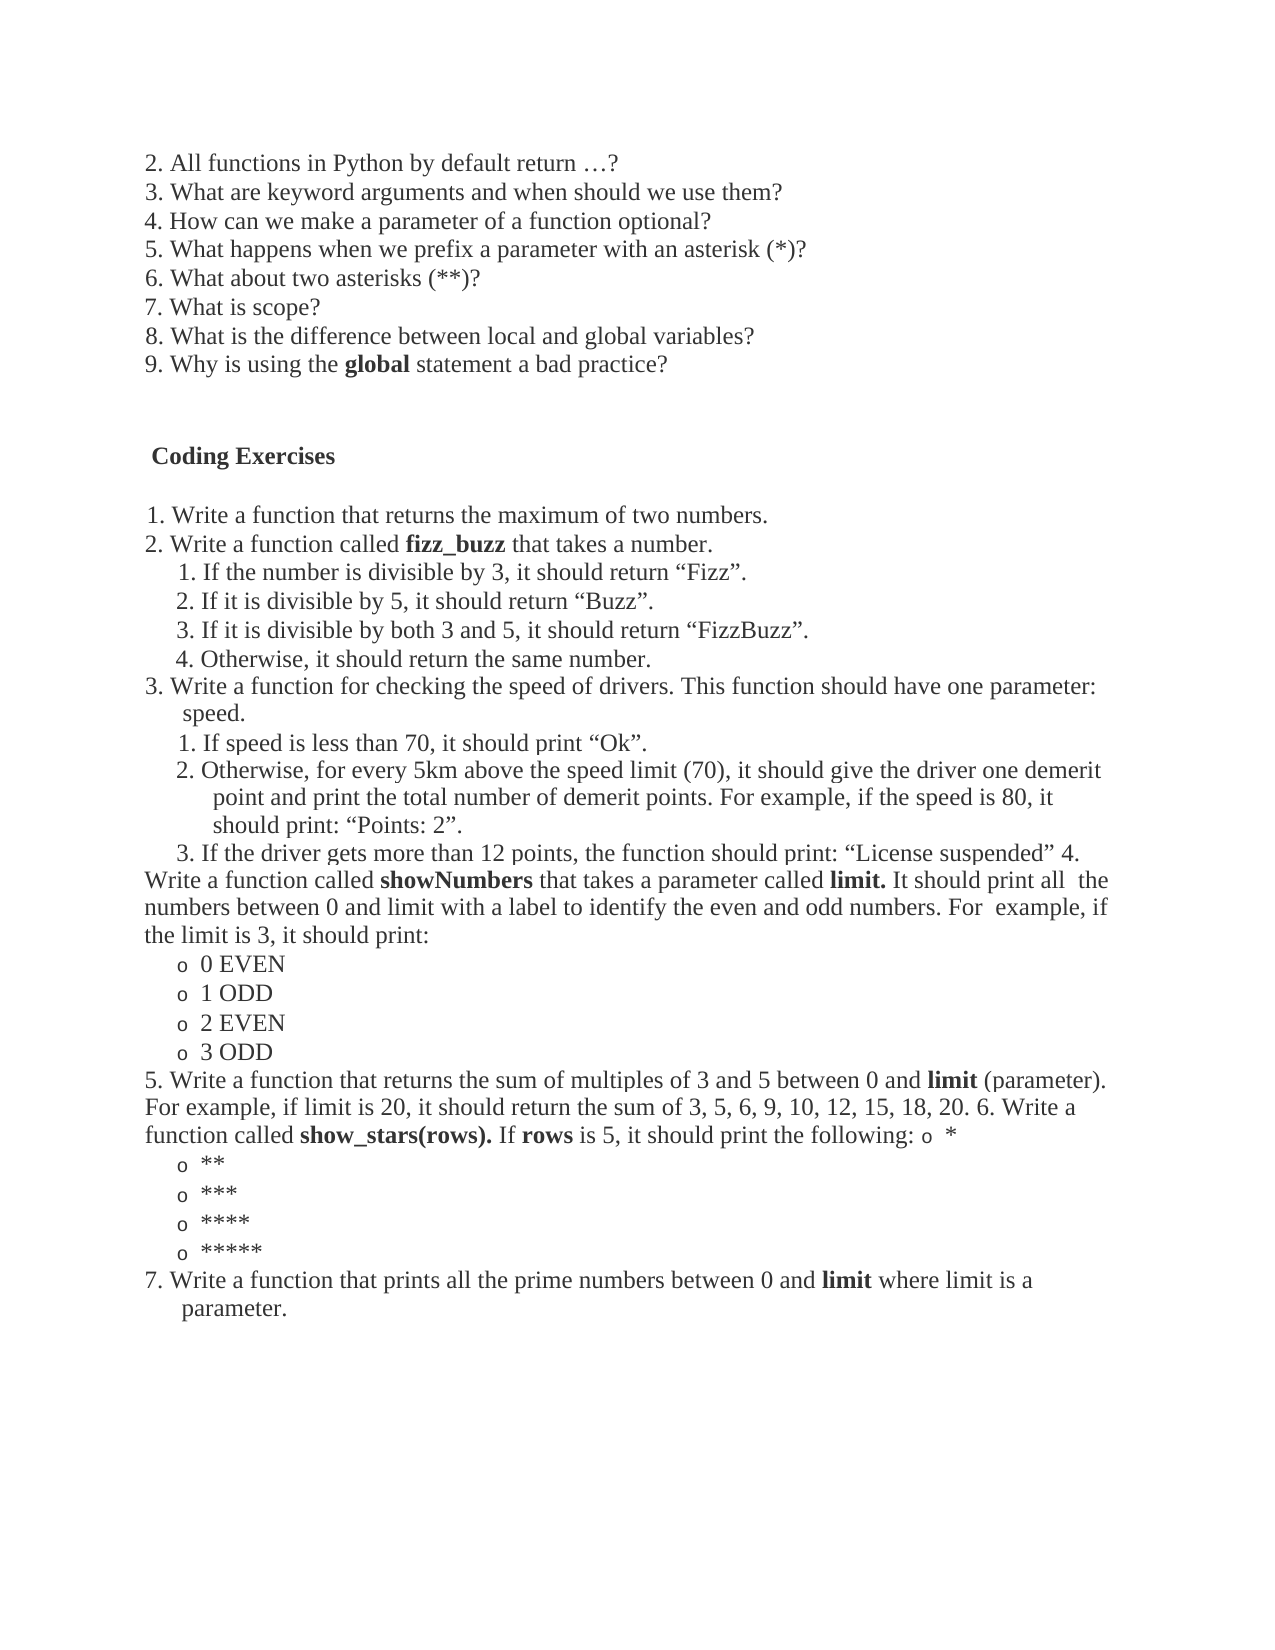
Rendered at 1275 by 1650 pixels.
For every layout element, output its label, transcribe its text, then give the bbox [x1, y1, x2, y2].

text 7. Write a function that prints all the prime numbers between 0 and limit where limit is a parameter. [144, 1267, 1052, 1321]
text 2. Otherwise, for every 5km above the speed limit (70), it should give the driver one demerit point and print the total number of demerit points. For example, if the speed is 80, it should print: “Points: 2”. [176, 756, 1119, 838]
text 3. If it is divisible by both 3 and 5, it should return “FizzBuzz”. [176, 615, 1124, 644]
text 8. What is the difference between local and global variables? [145, 321, 1124, 349]
text 2. Write a function called fizz_buzz that takes a number. [144, 529, 1124, 557]
text 1. If the number is divisible by 3, it should return “Fizz”. [178, 557, 1124, 586]
text 4. Otherwise, it should return the same number. [175, 644, 1124, 672]
text o **** [176, 1208, 1124, 1237]
text 5. Write a function that returns the sum of multiples of 3 and 5 between 0 and limit (parameter). For example, if limit is 20, it should return the sum of 3, 5, 6, 9, 10, 12, 15, 18, 20. 6. Write a function called show_stars(rows). If rows is 5, it should print the following: o * [144, 1066, 1124, 1149]
text Coding Exercises [151, 441, 1124, 469]
text 3. If the driver gets more than 12 points, the function should print: “License suspended” 4. Write a function called showNumbers that takes a parameter called limit. It should print all the numbers between 0 and limit with a label to identify the even and odd numbers. For example, if the limit is 3, it should print: [144, 839, 1109, 949]
text 6. What about two asterisks (**)? [145, 263, 1124, 292]
text 1. If speed is less than 70, it should print “Ok”. [178, 728, 1124, 756]
text 2. If it is divisible by 5, it should return “Buzz”. [176, 586, 1124, 615]
text o 2 EVEN [176, 1008, 1124, 1037]
text 3. Write a function for checking the speed of drivers. This function should have one parameter: speed. [145, 672, 1114, 727]
text 7. What is scope? [144, 292, 1124, 321]
text 2. All functions in Python by default return …? [144, 148, 1124, 177]
text o 1 ODD [176, 978, 1124, 1008]
text 9. Why is using the global statement a bad practice? [144, 349, 1124, 378]
text o 3 ODD [176, 1037, 1124, 1066]
text 5. What happens when we prefix a parameter with an asterisk (*)? [144, 234, 1124, 263]
text o 0 EVEN [176, 949, 1124, 978]
text o ***** [176, 1237, 1124, 1267]
text 1. Write a function that returns the maximum of two numbers. [146, 500, 1124, 529]
text o ** [176, 1149, 1124, 1179]
text 3. What are keyword arguments and when should we use them? [145, 177, 1124, 206]
text o *** [176, 1179, 1124, 1208]
text 4. How can we make a parameter of a function optional? [144, 206, 1124, 234]
